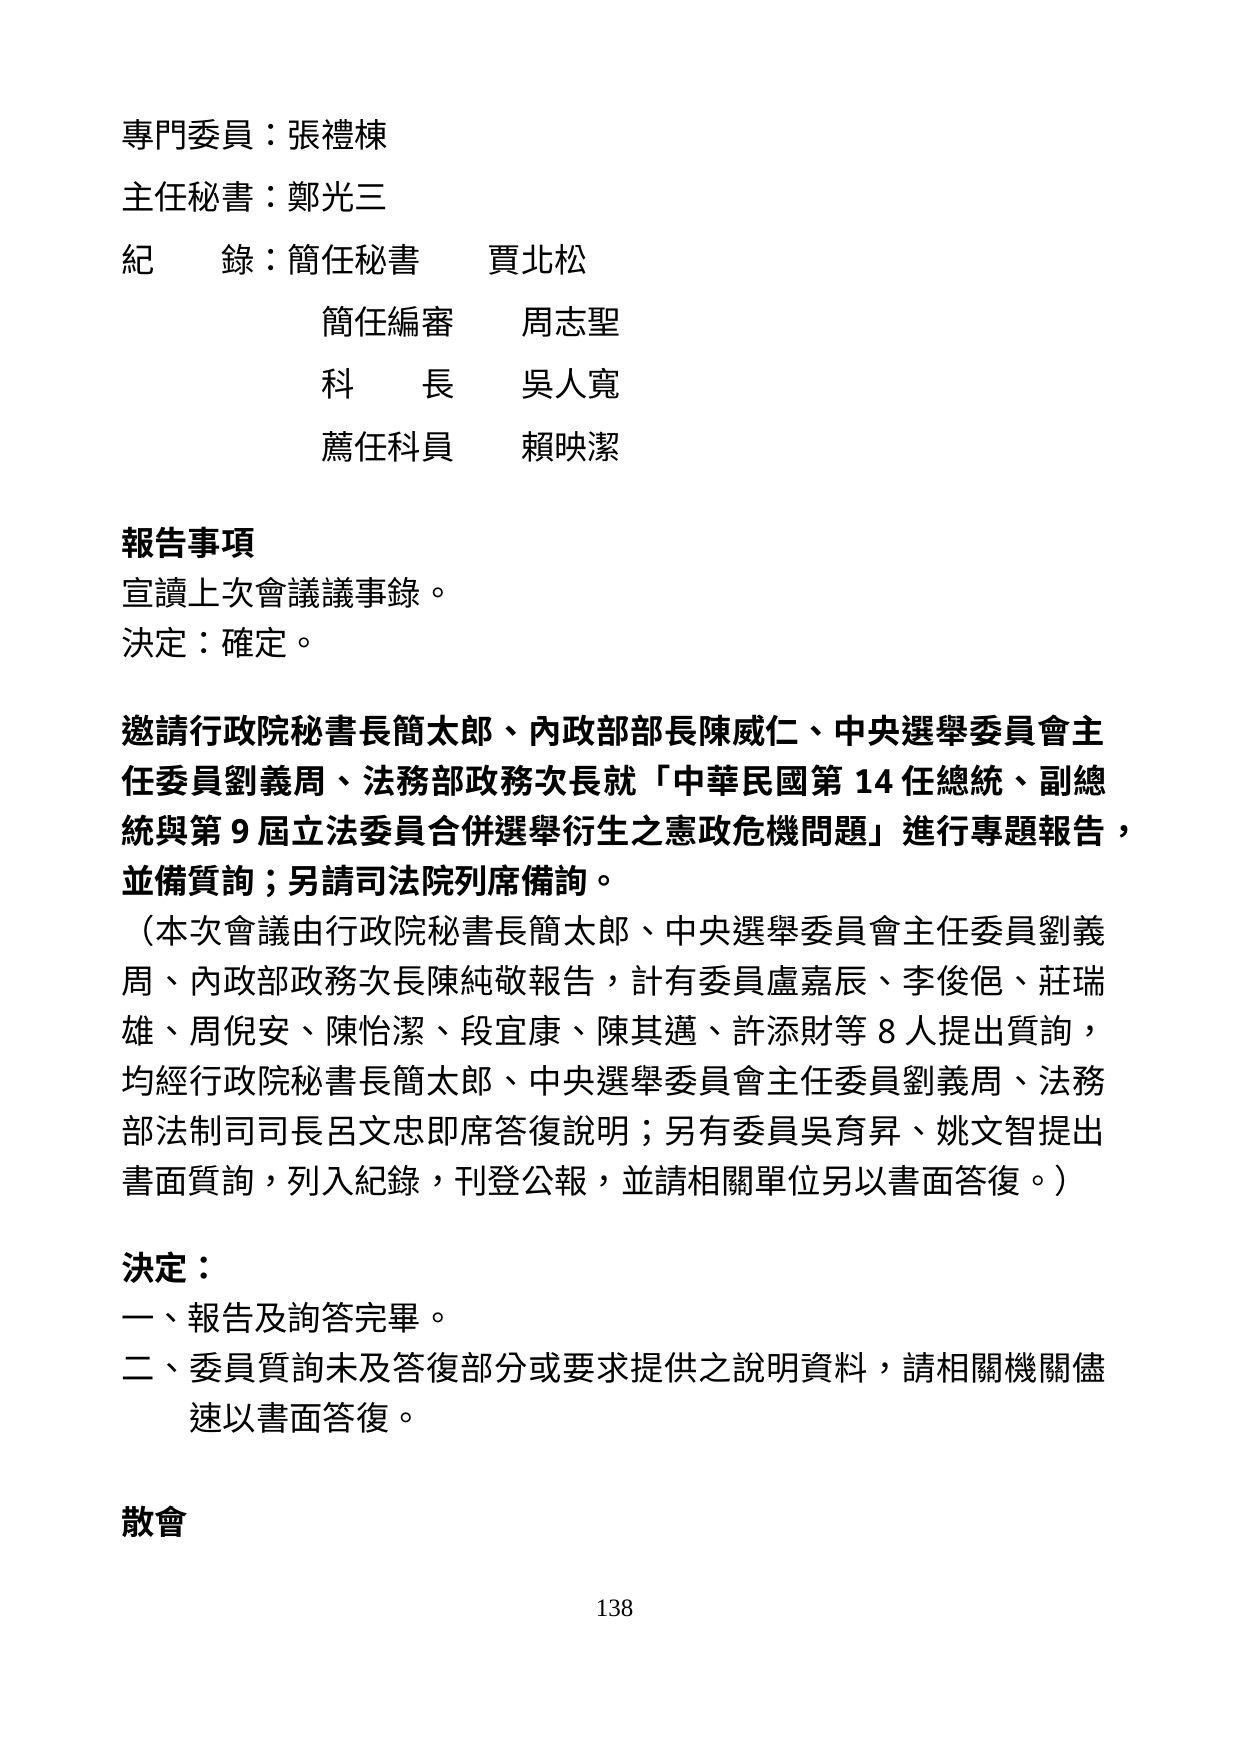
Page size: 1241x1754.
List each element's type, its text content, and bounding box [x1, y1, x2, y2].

text 二、委員質詢未及答復部分或要求提供之說明資料，請相關機關儘速以書面答復。 [121, 1341, 1107, 1441]
text 邀請行政院秘書長簡太郎、內政部部長陳威仁、中央選舉委員會主任委員劉義周、法務部政務次長就「中華民國第14任總統、副總統與第9屆立法委員合併選舉衍生之憲政危機問題」進行專題報告，並備質詢；另請司法院列席備詢。 [121, 703, 1107, 903]
text 決定： [121, 1241, 1107, 1291]
text 主任秘書：鄭光三 [121, 153, 1219, 216]
text 報告事項 [121, 516, 1107, 566]
text （本次會議由行政院秘書長簡太郎、中央選舉委員會主任委員劉義周、內政部政務次長陳純敬報告，計有委員盧嘉辰、李俊俋、莊瑞雄、周倪安、陳怡潔、段宜康、陳其邁、許添財等8人提出質詢，均經行政院秘書長簡太郎、中央選舉委員會主任委員劉義周、法務部法制司司長呂文忠即席答復說明；另有委員吳育昇、姚文智提出書面質詢，列入紀錄，刊登公報，並請相關單位另以書面答復。） [121, 903, 1108, 1203]
text 簡任編審 周志聖 [121, 278, 1219, 341]
text 決定：確定。 [121, 616, 1107, 666]
text 散會 [121, 1478, 1107, 1541]
text 紀 錄：簡任秘書 賈北松 [121, 216, 1219, 278]
text 科 長 吳人寬 [121, 341, 1107, 403]
text 專門委員：張禮棟 [121, 91, 1219, 153]
text 薦任科員 賴映潔 [121, 403, 1107, 466]
text 宣讀上次會議議事錄。 [121, 566, 1107, 616]
text 一、報告及詢答完畢。 [121, 1291, 1107, 1341]
